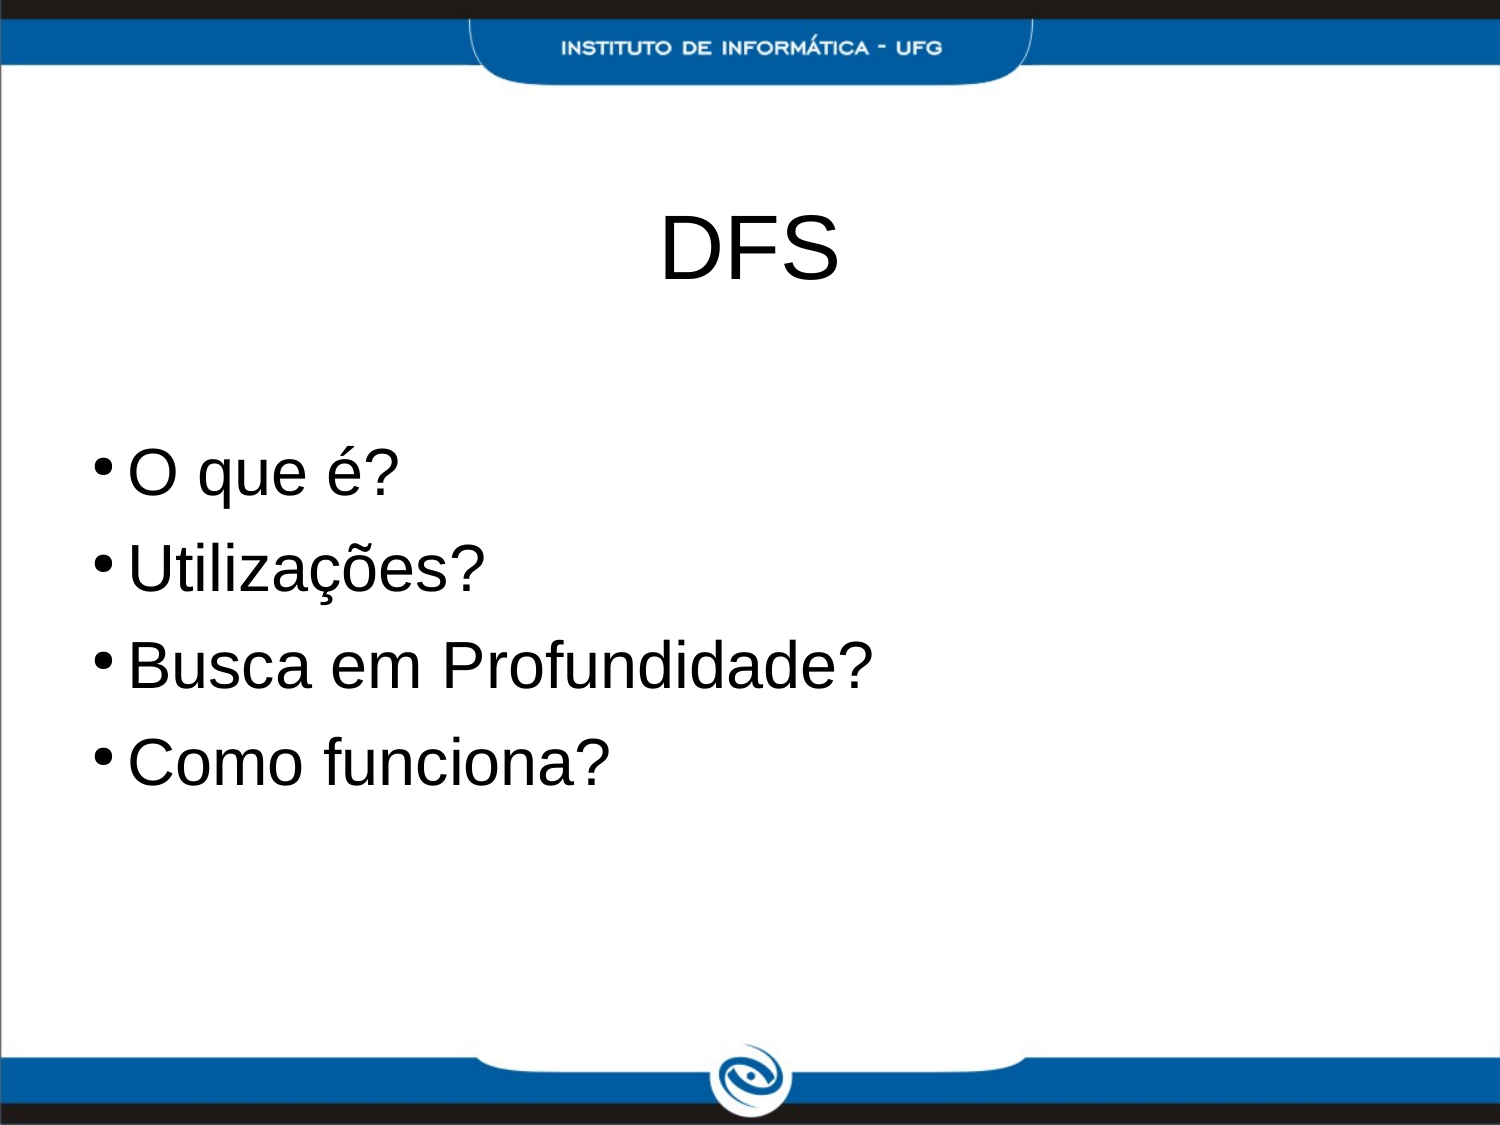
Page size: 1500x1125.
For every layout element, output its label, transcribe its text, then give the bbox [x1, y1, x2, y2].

title DFS [75, 148, 1426, 337]
picture [0, 0, 1500, 1125]
list O que é? Utilizações? Busca em Profundidade? Como funciona? [76, 420, 1424, 988]
